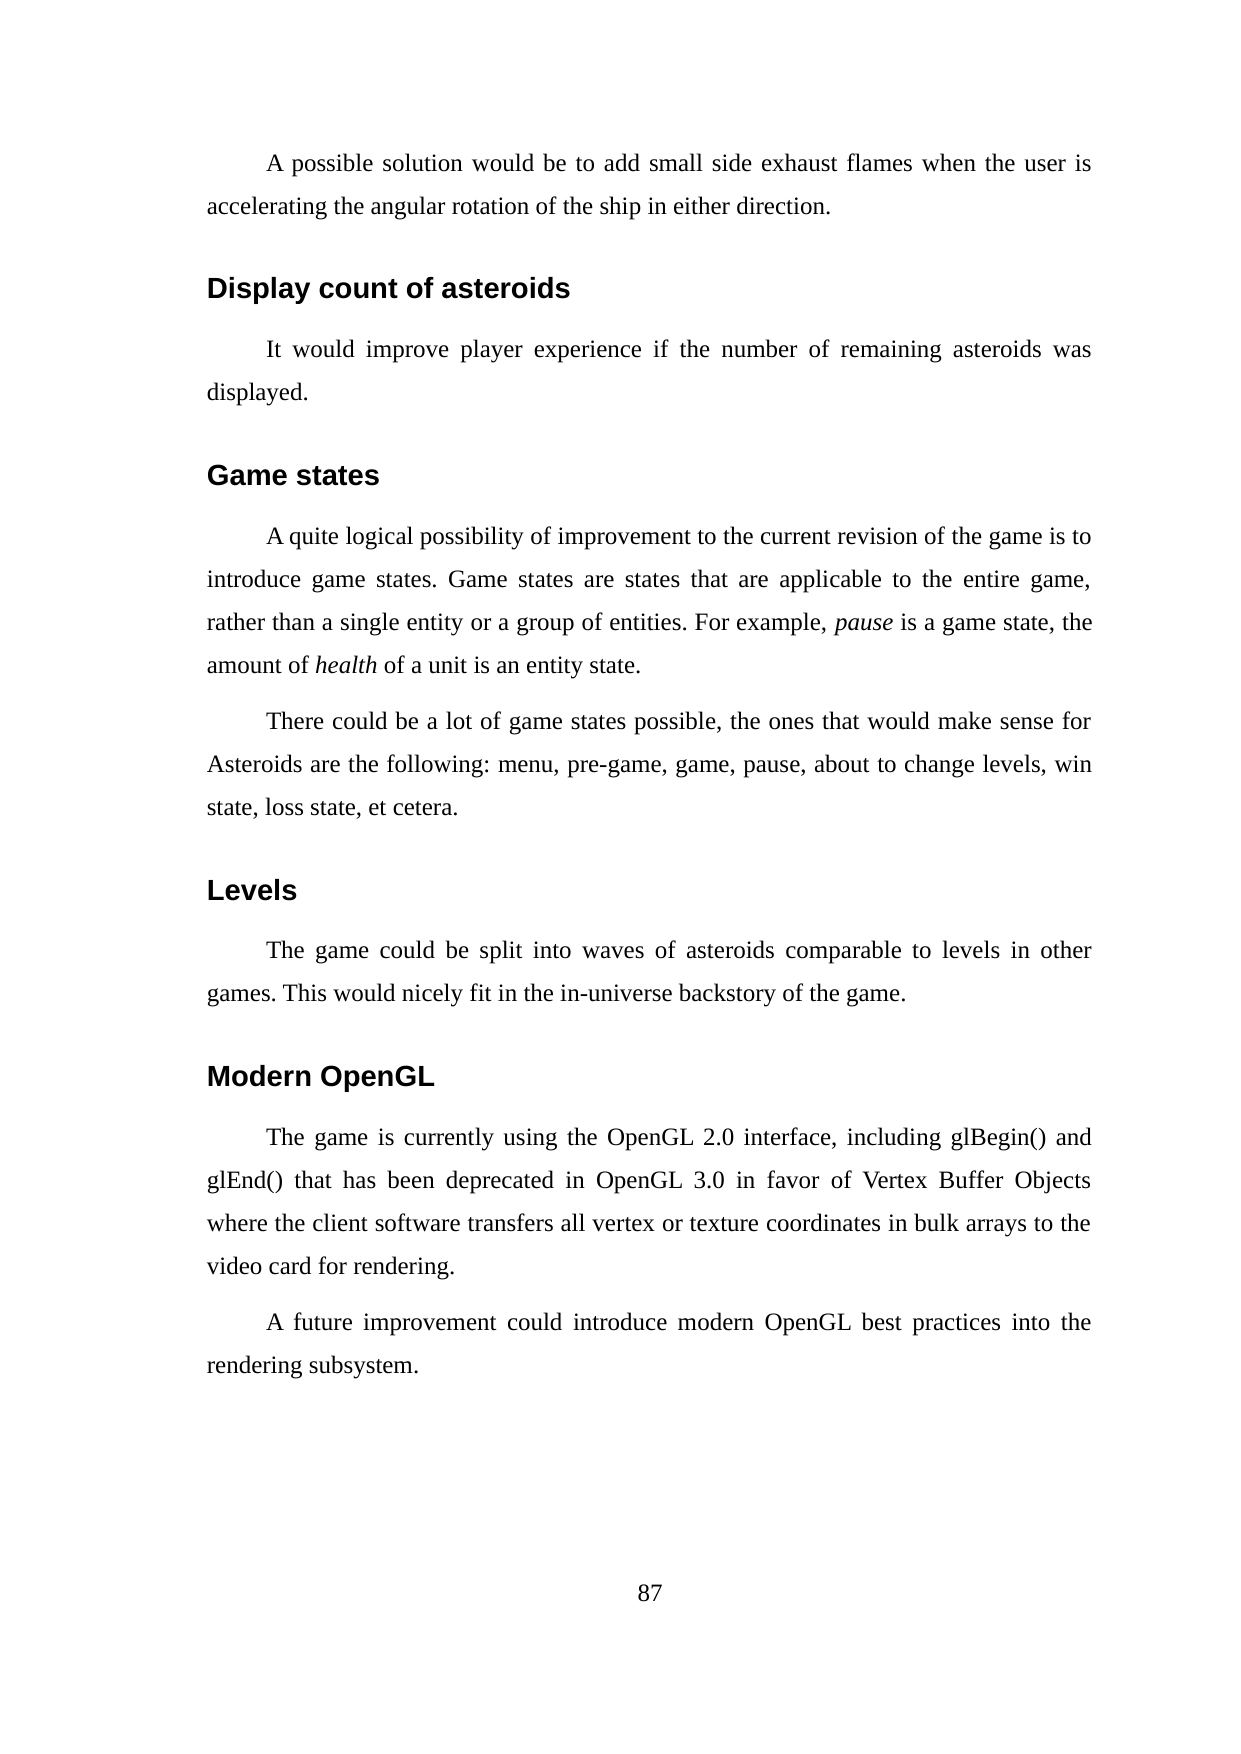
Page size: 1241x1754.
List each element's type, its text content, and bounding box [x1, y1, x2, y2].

subtitle Modern OpenGL [207, 1059, 1093, 1093]
text There could be a lot of game states possible, the ones that would make sense for Asteroids are the following: menu, pre-game, game, pause, about to change levels, win state, loss state, et cetera. [207, 706, 1093, 821]
text The game could be split into waves of asteroids comparable to levels in other games. This would nicely fit in the in-universe backstory of the game. [207, 935, 1093, 1007]
subtitle Display count of asteroids [207, 271, 1093, 305]
text A quite logical possibility of improvement to the current revision of the game is to introduce game states. Game states are states that are applicable to the entire game, rather than a single entity or a group of entities. For example, pause is a game state, the amount of health of a unit is an entity state. [207, 521, 1093, 679]
text A possible solution would be to add small side exhaust flames when the user is accelerating the angular rotation of the ship in either direction. [207, 148, 1093, 219]
text It would improve player experience if the number of remaining asteroids was displayed. [207, 334, 1093, 406]
subtitle Game states [207, 458, 1093, 491]
text A future improvement could introduce modern OpenGL best practices into the rendering subsystem. [207, 1307, 1093, 1379]
subtitle Levels [207, 873, 1093, 906]
text The game is currently using the OpenGL 2.0 interface, including glBegin() and glEnd() that has been deprecated in OpenGL 3.0 in favor of Vertex Buffer Objects where the client software transfers all vertex or texture coordinates in bulk arrays to the video card for rendering. [207, 1122, 1093, 1280]
